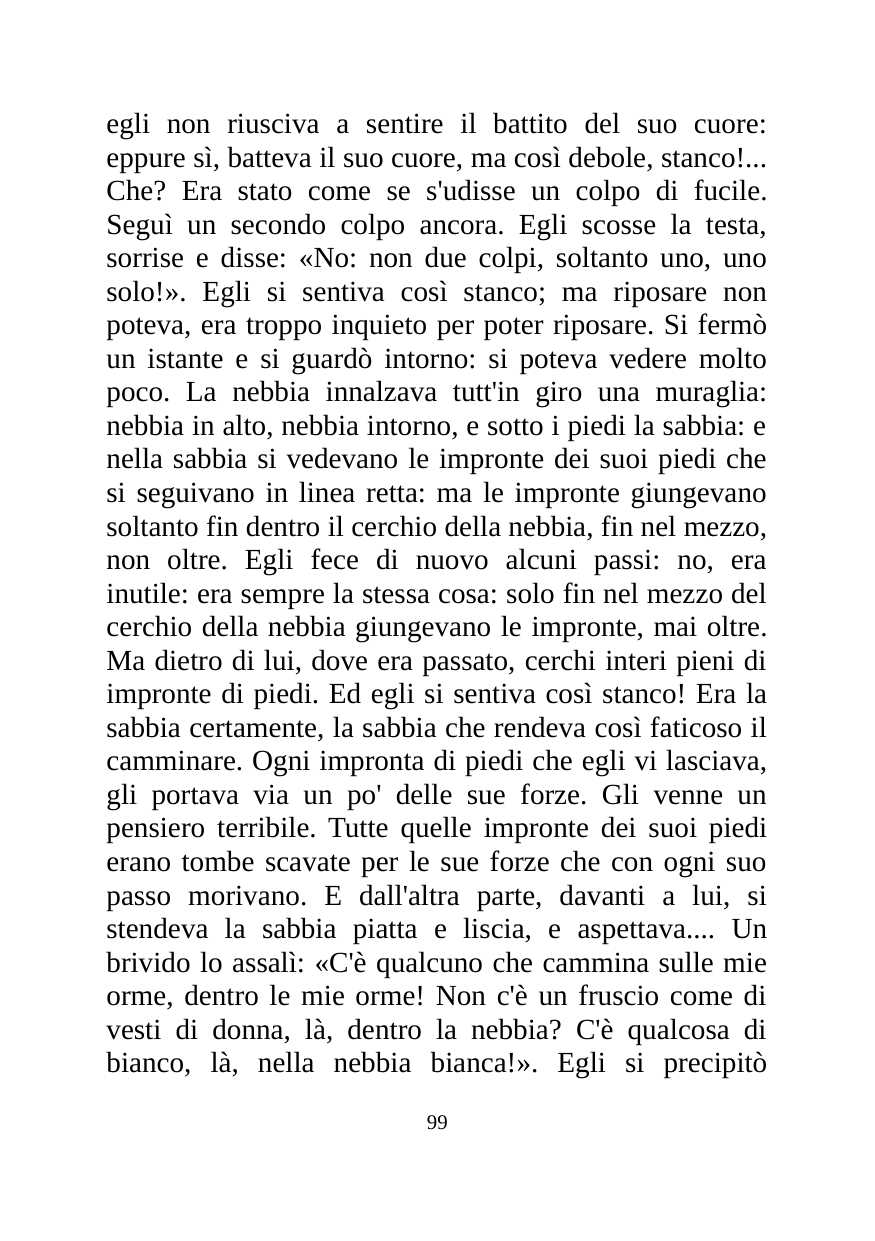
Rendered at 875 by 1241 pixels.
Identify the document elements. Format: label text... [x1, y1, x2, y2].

text egli non riusciva a sentire il battito del suo cuore: eppure sì, batteva il suo cuore, ma così debole, stanco!... Che? Era stato come se s'udisse un colpo di fucile. Seguì un secondo colpo ancora. Egli scosse la testa, sorrise e disse: «No: non due colpi, soltanto uno, uno solo!». Egli si sentiva così stanco; ma riposare non poteva, era troppo inquieto per poter riposare. Si fermò un istante e si guardò intorno: si poteva vedere molto poco. La nebbia innalzava tutt'in giro una muraglia: nebbia in alto, nebbia intorno, e sotto i piedi la sabbia: e nella sabbia si vedevano le impronte dei suoi piedi che si seguivano in linea retta: ma le impronte giungevano soltanto fin dentro il cerchio della nebbia, fin nel mezzo, non oltre. Egli fece di nuovo alcuni passi: no, era inutile: era sempre la stessa cosa: solo fin nel mezzo del cerchio della nebbia giungevano le impronte, mai oltre. Ma dietro di lui, dove era passato, cerchi interi pieni di impronte di piedi. Ed egli si sentiva così stanco! Era la sabbia certamente, la sabbia che rendeva così faticoso il camminare. Ogni impronta di piedi che egli vi lasciava, gli portava via un po' delle sue forze. Gli venne un pensiero terribile. Tutte quelle impronte dei suoi piedi erano tombe scavate per le sue forze che con ogni suo passo morivano. E dall'altra parte, davanti a lui, si stendeva la sabbia piatta e liscia, e aspettava.... Un brivido lo assalì: «C'è qualcuno che cammina sulle mie orme, dentro le mie orme! Non c'è un fruscio come di vesti di donna, là, dentro la nebbia? C'è qualcosa di bianco, là, nella nebbia bianca!». Egli si precipitò [106, 106, 768, 1079]
